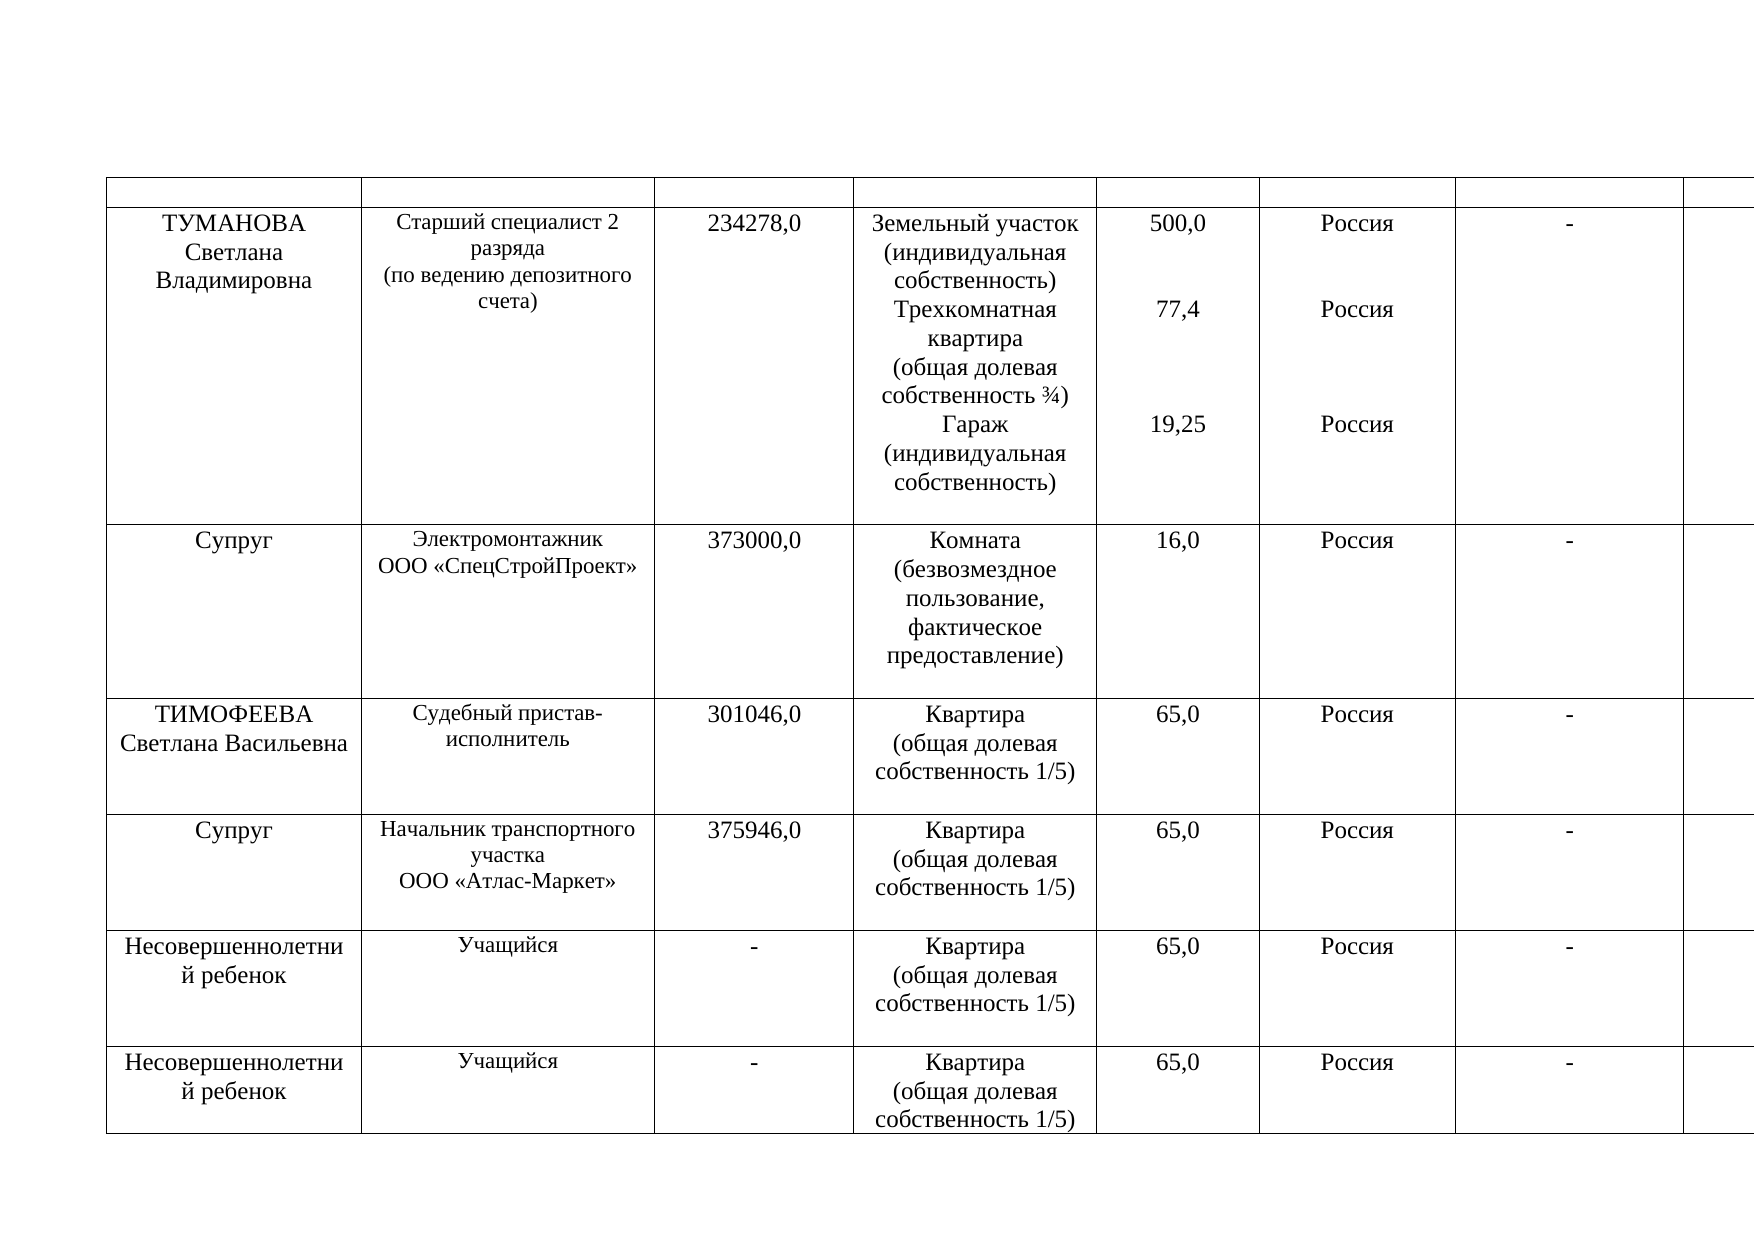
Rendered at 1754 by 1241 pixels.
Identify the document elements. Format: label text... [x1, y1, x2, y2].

table_cell Россия Россия Россия [1260, 208, 1455, 524]
table_cell Несовершеннолетний ребенок [107, 931, 361, 1046]
table_cell [1684, 931, 1754, 1046]
table_cell - [1456, 815, 1683, 930]
table_cell 16,0 [1097, 525, 1259, 698]
table_cell - [1456, 931, 1683, 1046]
table_cell Россия [1260, 1047, 1455, 1133]
table_cell [362, 178, 654, 207]
table_cell Квартира (общая долевая собственность 1/5) [854, 815, 1096, 930]
table_cell Начальник транспортного участка ООО «Атлас-Маркет» [362, 815, 654, 930]
table_cell Учащийся [362, 931, 654, 1046]
table_cell Комната (безвозмездное пользование, фактическое предоставление) [854, 525, 1096, 698]
table_cell Квартира (общая долевая собственность 1/5) [854, 699, 1096, 814]
table_cell Судебный пристав-исполнитель [362, 699, 654, 814]
table_cell 65,0 [1097, 815, 1259, 930]
table_cell - [1456, 1047, 1683, 1133]
table_cell [1684, 178, 1754, 207]
table_cell Россия [1260, 931, 1455, 1046]
table_cell 65,0 [1097, 699, 1259, 814]
table_cell Учащийся [362, 1047, 654, 1133]
table_cell [1456, 178, 1683, 207]
table_cell 500,0 77,4 19,25 [1097, 208, 1259, 524]
table_cell - [1456, 208, 1683, 524]
table_cell - [655, 1047, 853, 1133]
table_cell - [1456, 525, 1683, 698]
table_cell Россия [1260, 699, 1455, 814]
table_cell [107, 178, 361, 207]
table_cell [1260, 178, 1455, 207]
table_cell Несовершеннолетний ребенок [107, 1047, 361, 1133]
table_cell [854, 178, 1096, 207]
table_cell Квартира (общая долевая собственность 1/5) [854, 1047, 1096, 1133]
table_cell [1684, 208, 1754, 524]
table_cell Россия [1260, 525, 1455, 698]
table_cell 375946,0 [655, 815, 853, 930]
table_cell [1684, 525, 1754, 698]
table_cell Супруг [107, 815, 361, 930]
table_cell ТИМОФЕЕВА Светлана Васильевна [107, 699, 361, 814]
table_cell [655, 178, 853, 207]
table_cell Электромонтажник ООО «СпецСтройПроект» [362, 525, 654, 698]
table_cell - [655, 931, 853, 1046]
table_cell 373000,0 [655, 525, 853, 698]
table_cell Супруг [107, 525, 361, 698]
table_cell [1097, 178, 1259, 207]
table_cell [1684, 815, 1754, 930]
table_cell 65,0 [1097, 1047, 1259, 1133]
table_cell Земельный участок (индивидуальная собственность) Трехкомнатная квартира (общая долевая собственность ¾) Гараж (индивидуальная собственность) [854, 208, 1096, 524]
table_cell Квартира (общая долевая собственность 1/5) [854, 931, 1096, 1046]
table_cell Россия [1260, 815, 1455, 930]
table_cell - [1456, 699, 1683, 814]
table_cell 65,0 [1097, 931, 1259, 1046]
table_cell [1684, 1047, 1754, 1133]
table_cell 234278,0 [655, 208, 853, 524]
table_cell ТУМАНОВА Светлана Владимировна [107, 208, 361, 524]
table_cell 301046,0 [655, 699, 853, 814]
table_cell Старший специалист 2 разряда (по ведению депозитного счета) [362, 208, 654, 524]
table_cell [1684, 699, 1754, 814]
